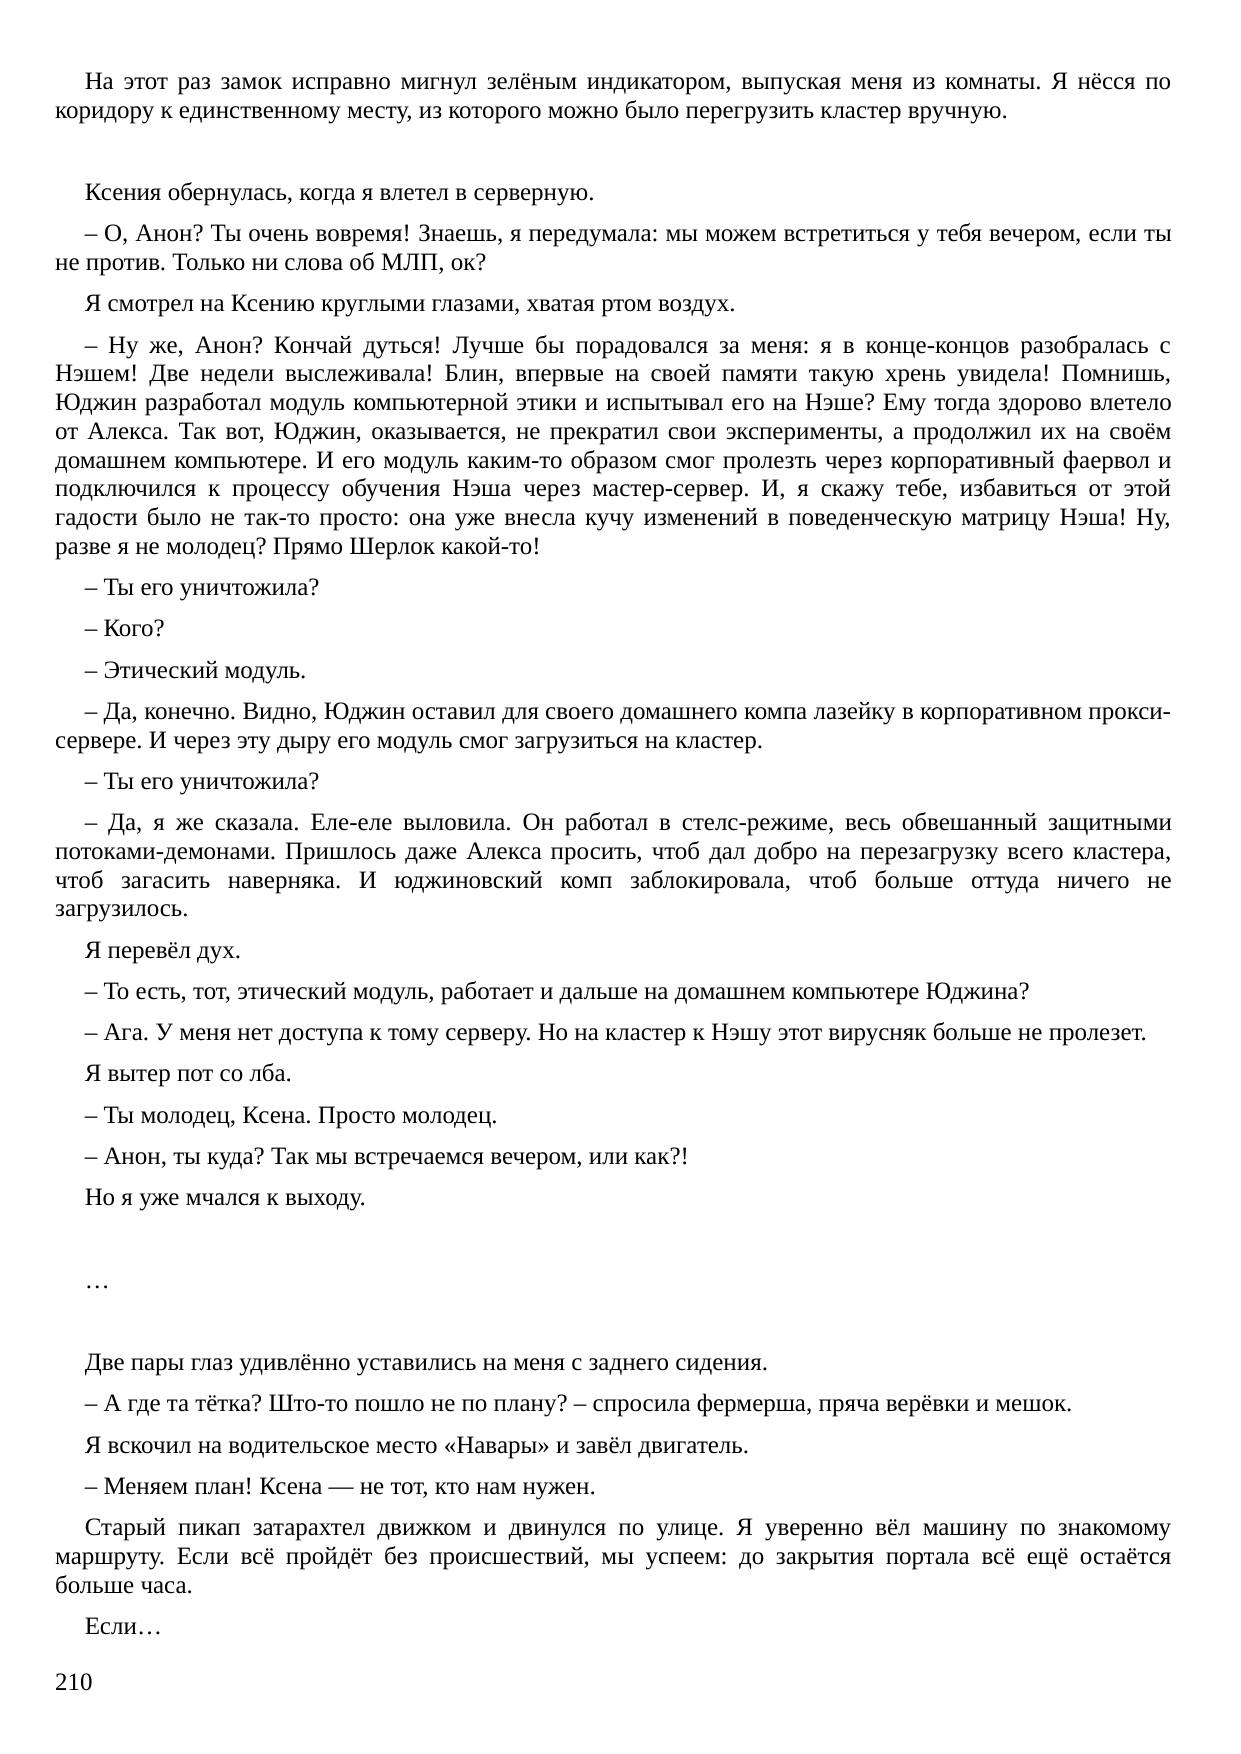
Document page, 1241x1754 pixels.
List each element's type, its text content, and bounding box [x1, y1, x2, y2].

text Старый пикап затарахтел движком и двинулся по улице. Я уверенно вёл машину по знакомому маршруту. Если всё пройдёт без происшествий, мы успеем: до закрытия портала всё ещё остаётся больше часа. [55, 1512, 1173, 1598]
text – Меняем план! Ксена — не тот, кто нам нужен. [55, 1471, 1173, 1500]
text Я вскочил на водительское место «Навары» и завёл двигатель. [55, 1430, 1173, 1458]
text Но я уже мчался к выходу. [55, 1182, 1173, 1211]
text Две пары глаз удивлённо уставились на меня с заднего сидения. [55, 1347, 1173, 1376]
text Я вытер пот со лба. [55, 1058, 1173, 1087]
text – Ты молодец, Ксена. Просто молодец. [55, 1100, 1173, 1128]
text … [55, 1265, 1173, 1293]
text Я перевёл дух. [55, 935, 1173, 963]
text – А где та тётка? Што-то пошло не по плану? – спросила фермерша, пряча верёвки и мешок. [55, 1388, 1173, 1417]
text – Да, конечно. Видно, Юджин оставил для своего домашнего компа лазейку в корпоративном прокси-сервере. И через эту дыру его модуль смог загрузиться на кластер. [55, 696, 1173, 753]
text Ксения обернулась, когда я влетел в серверную. [55, 177, 1173, 206]
text Я смотрел на Ксению круглыми глазами, хватая ртом воздух. [55, 288, 1173, 317]
text На этот раз замок исправно мигнул зелёным индикатором, выпуская меня из комнаты. Я нёсся по коридору к единственному месту, из которого можно было перегрузить кластер вручную. [55, 66, 1173, 123]
text – Ты его уничтожила? [55, 572, 1173, 601]
text – Этический модуль. [55, 655, 1173, 683]
text – Анон, ты куда? Так мы встречаемся вечером, или как?! [55, 1141, 1173, 1170]
text – Ага. У меня нет доступа к тому серверу. Но на кластер к Нэшу этот вирусняк больше не пролезет. [55, 1017, 1173, 1046]
text – Ну же, Анон? Кончай дуться! Лучше бы порадовался за меня: я в конце-концов разобралась с Нэшем! Две недели выслеживала! Блин, впервые на своей памяти такую хрень увидела! Помнишь, Юджин разработал модуль компьютерной этики и испытывал его на Нэше? Ему тогда здорово влетело от Алекса. Так вот, Юджин, оказывается, не прекратил свои эксперименты, а продолжил их на своём домашнем компьютере. И его модуль каким-то образом смог пролезть через корпоративный фаервол и подключился к процессу обучения Нэша через мастер-сервер. И, я скажу тебе, избавиться от этой гадости было не так-то просто: она уже внесла кучу изменений в поведенческую матрицу Нэша! Ну, разве я не молодец? Прямо Шерлок какой-то! [55, 330, 1173, 560]
text – То есть, тот, этический модуль, работает и дальше на домашнем компьютере Юджина? [55, 976, 1173, 1005]
text – Ты его уничтожила? [55, 766, 1173, 795]
text – Да, я же сказала. Еле-еле выловила. Он работал в стелс-режиме, весь обвешанный защитными потоками-демонами. Пришлось даже Алекса просить, чтоб дал добро на перезагрузку всего кластера, чтоб загасить наверняка. И юджиновский комп заблокировала, чтоб больше оттуда ничего не загрузилось. [55, 807, 1173, 922]
text – Кого? [55, 613, 1173, 642]
text Если… [55, 1611, 1173, 1640]
text – О, Анон? Ты очень вовремя! Знаешь, я передумала: мы можем встретиться у тебя вечером, если ты не против. Только ни слова об МЛП, ок? [55, 218, 1173, 276]
